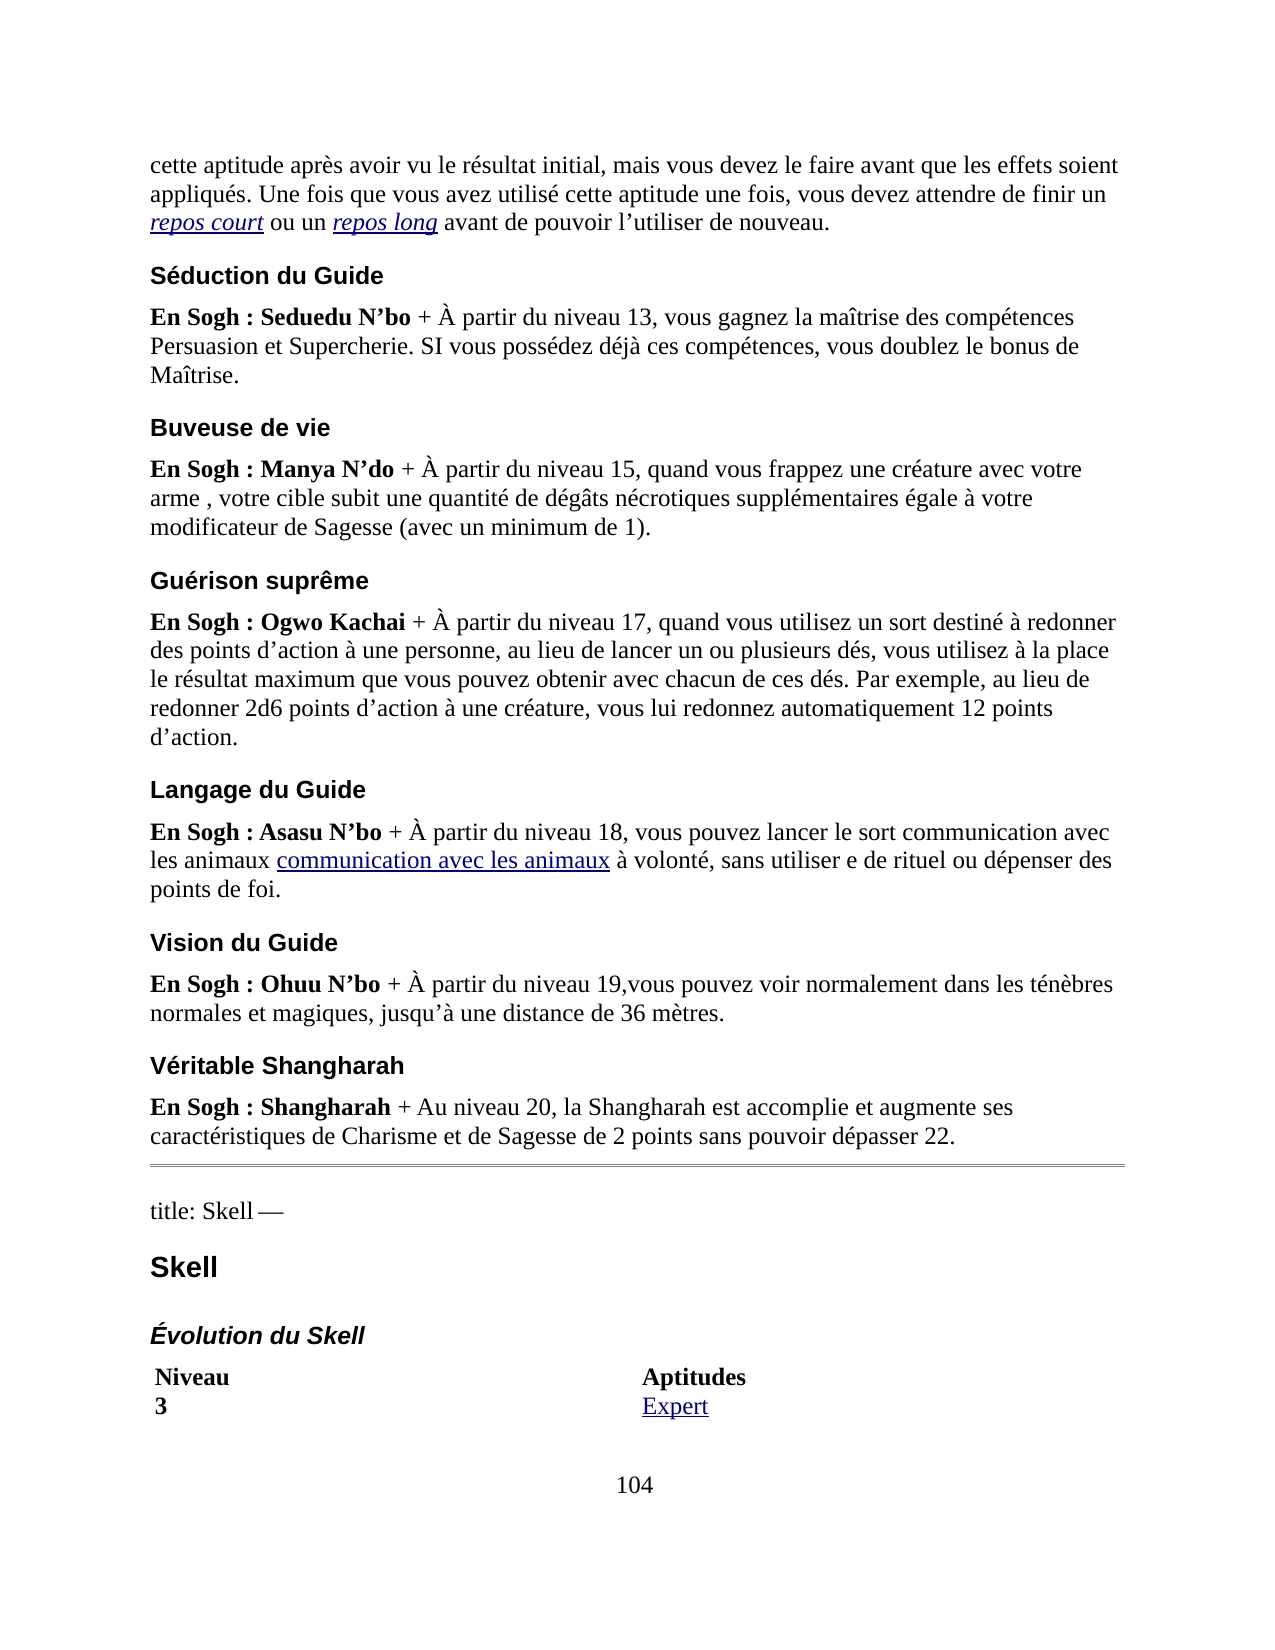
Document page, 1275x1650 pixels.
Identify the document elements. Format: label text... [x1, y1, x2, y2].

text title: Skell — [150, 1196, 1125, 1225]
table_header Aptitudes [638, 1362, 1125, 1391]
subtitle Langage du Guide [150, 776, 1125, 804]
subtitle Véritable Shangharah [150, 1051, 1125, 1080]
text En Sogh : Manya N’do + À partir du niveau 15, quand vous frappez une créature avec votre arme , votre cible subit une quantité de dégâts nécrotiques supplémentaires égale à votre modificateur de Sagesse (avec un minimum de 1). [150, 454, 1125, 541]
text cette aptitude après avoir vu le résultat initial, mais vous devez le faire avant que les effets soient appliqués. Une fois que vous avez utilisé cette aptitude une fois, vous devez attendre de finir un repos court ou un repos long avant de pouvoir l’utiliser de nouveau. [150, 150, 1125, 236]
text En Sogh : Ohuu N’bo + À partir du niveau 19,vous pouvez voir normalement dans les ténèbres normales et magiques, jusqu’à une distance de 36 mètres. [150, 969, 1125, 1026]
subtitle Buveuse de vie [150, 413, 1125, 442]
text En Sogh : Asasu N’bo + À partir du niveau 18, vous pouvez lancer le sort communication avec les animaux communication avec les animaux à volonté, sans utiliser e de rituel ou dépenser des points de foi. [150, 817, 1125, 903]
text En Sogh : Shangharah + Au niveau 20, la Shangharah est accomplie et augmente ses caractéristiques de Charisme et de Sagesse de 2 points sans pouvoir dépasser 22. [150, 1092, 1125, 1150]
table_header Niveau [150, 1362, 637, 1391]
subtitle Évolution du Skell [150, 1321, 1125, 1349]
subtitle Guérison suprême [150, 566, 1125, 594]
table_cell Expert [638, 1391, 1125, 1419]
subtitle Skell [150, 1250, 1125, 1283]
text En Sogh : Ogwo Kachai + À partir du niveau 17, quand vous utilisez un sort destiné à redonner des points d’action à une personne, au lieu de lancer un ou plusieurs dés, vous utilisez à la place le résultat maximum que vous pouvez obtenir avec chacun de ces dés. Par exemple, au lieu de redonner 2d6 points d’action à une créature, vous lui redonnez automatiquement 12 points d’action. [150, 607, 1125, 751]
subtitle Vision du Guide [150, 928, 1125, 956]
text En Sogh : Seduedu N’bo + À partir du niveau 13, vous gagnez la maîtrise des compétences Persuasion et Supercherie. SI vous possédez déjà ces compétences, vous doublez le bonus de Maîtrise. [150, 302, 1125, 388]
table_cell 3 [150, 1391, 637, 1419]
subtitle Séduction du Guide [150, 261, 1125, 290]
